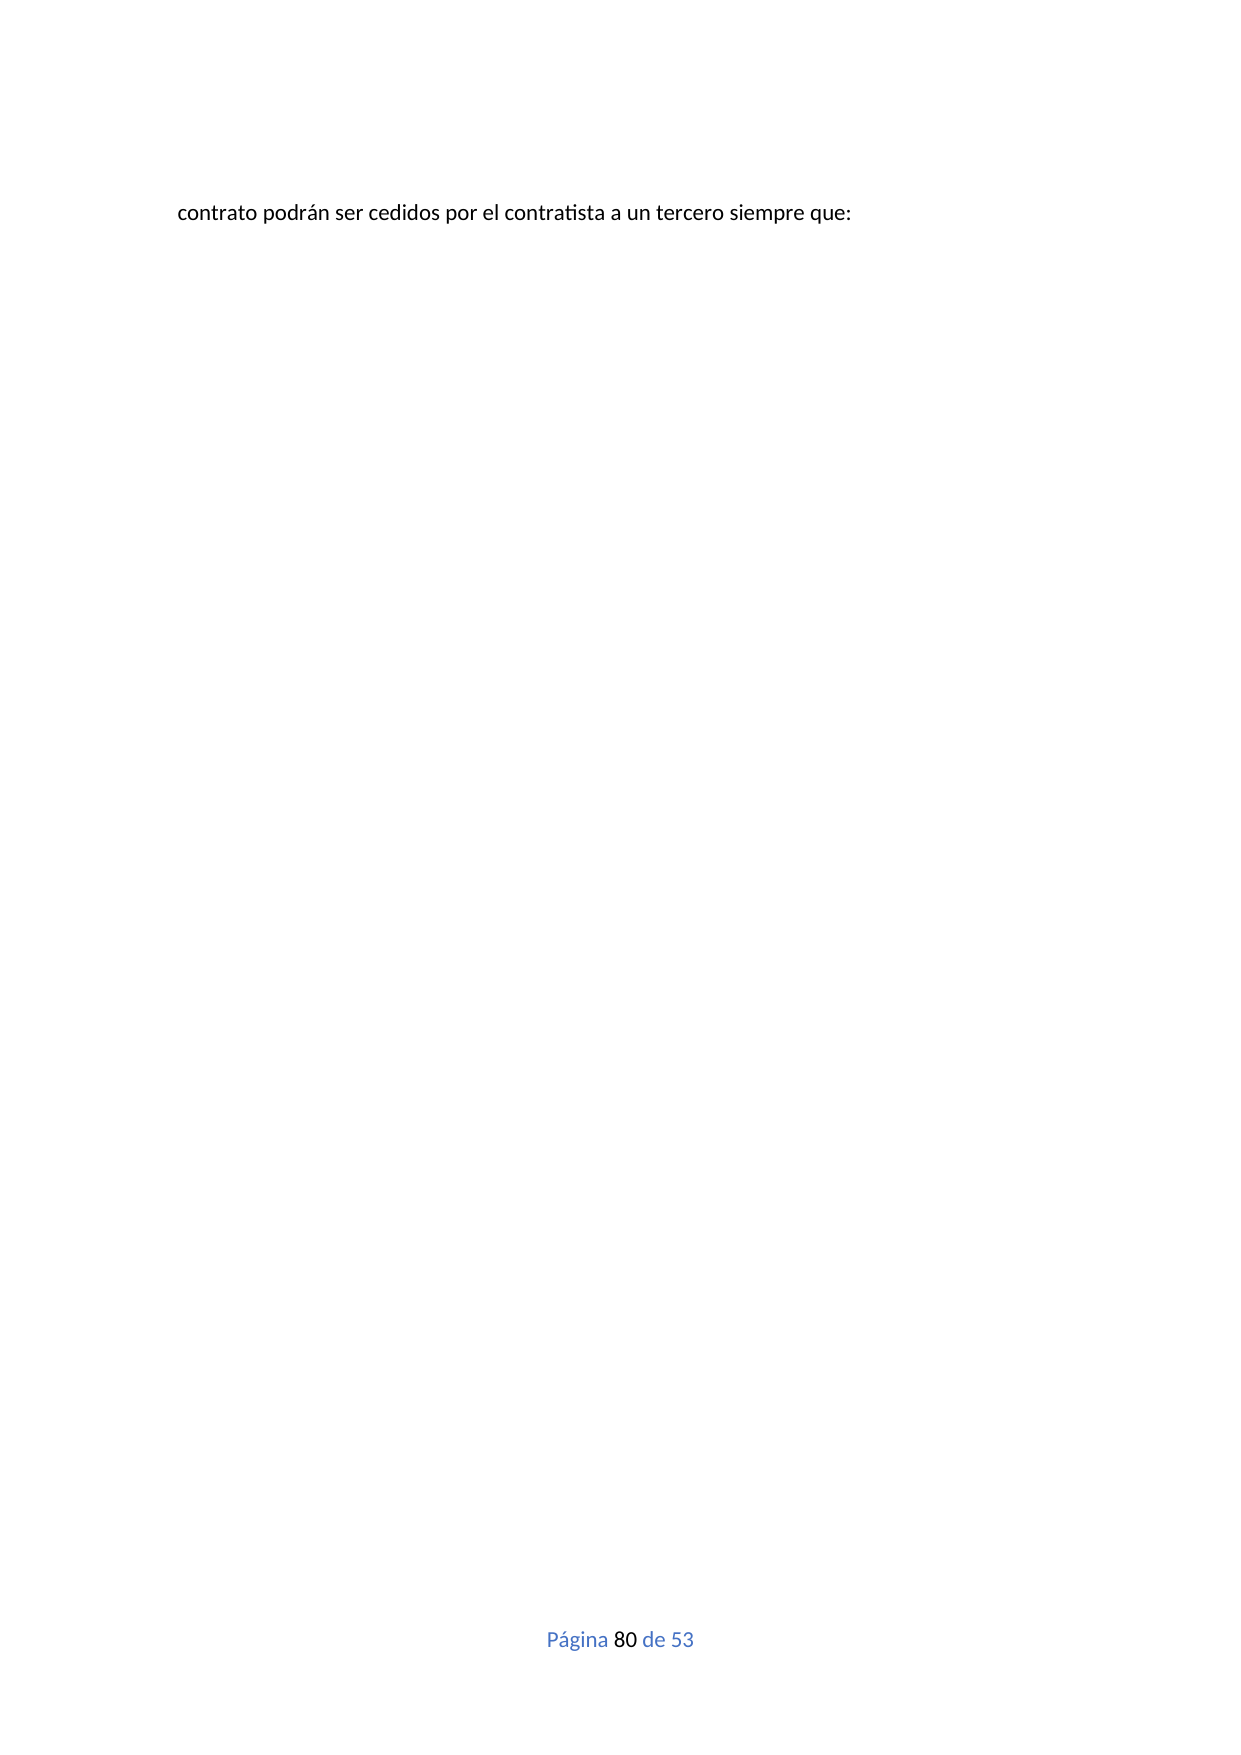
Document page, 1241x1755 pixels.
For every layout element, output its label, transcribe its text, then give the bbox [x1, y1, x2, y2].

text contrato podrán ser cedidos por el contratista a un tercero siempre que: [177, 198, 1063, 226]
